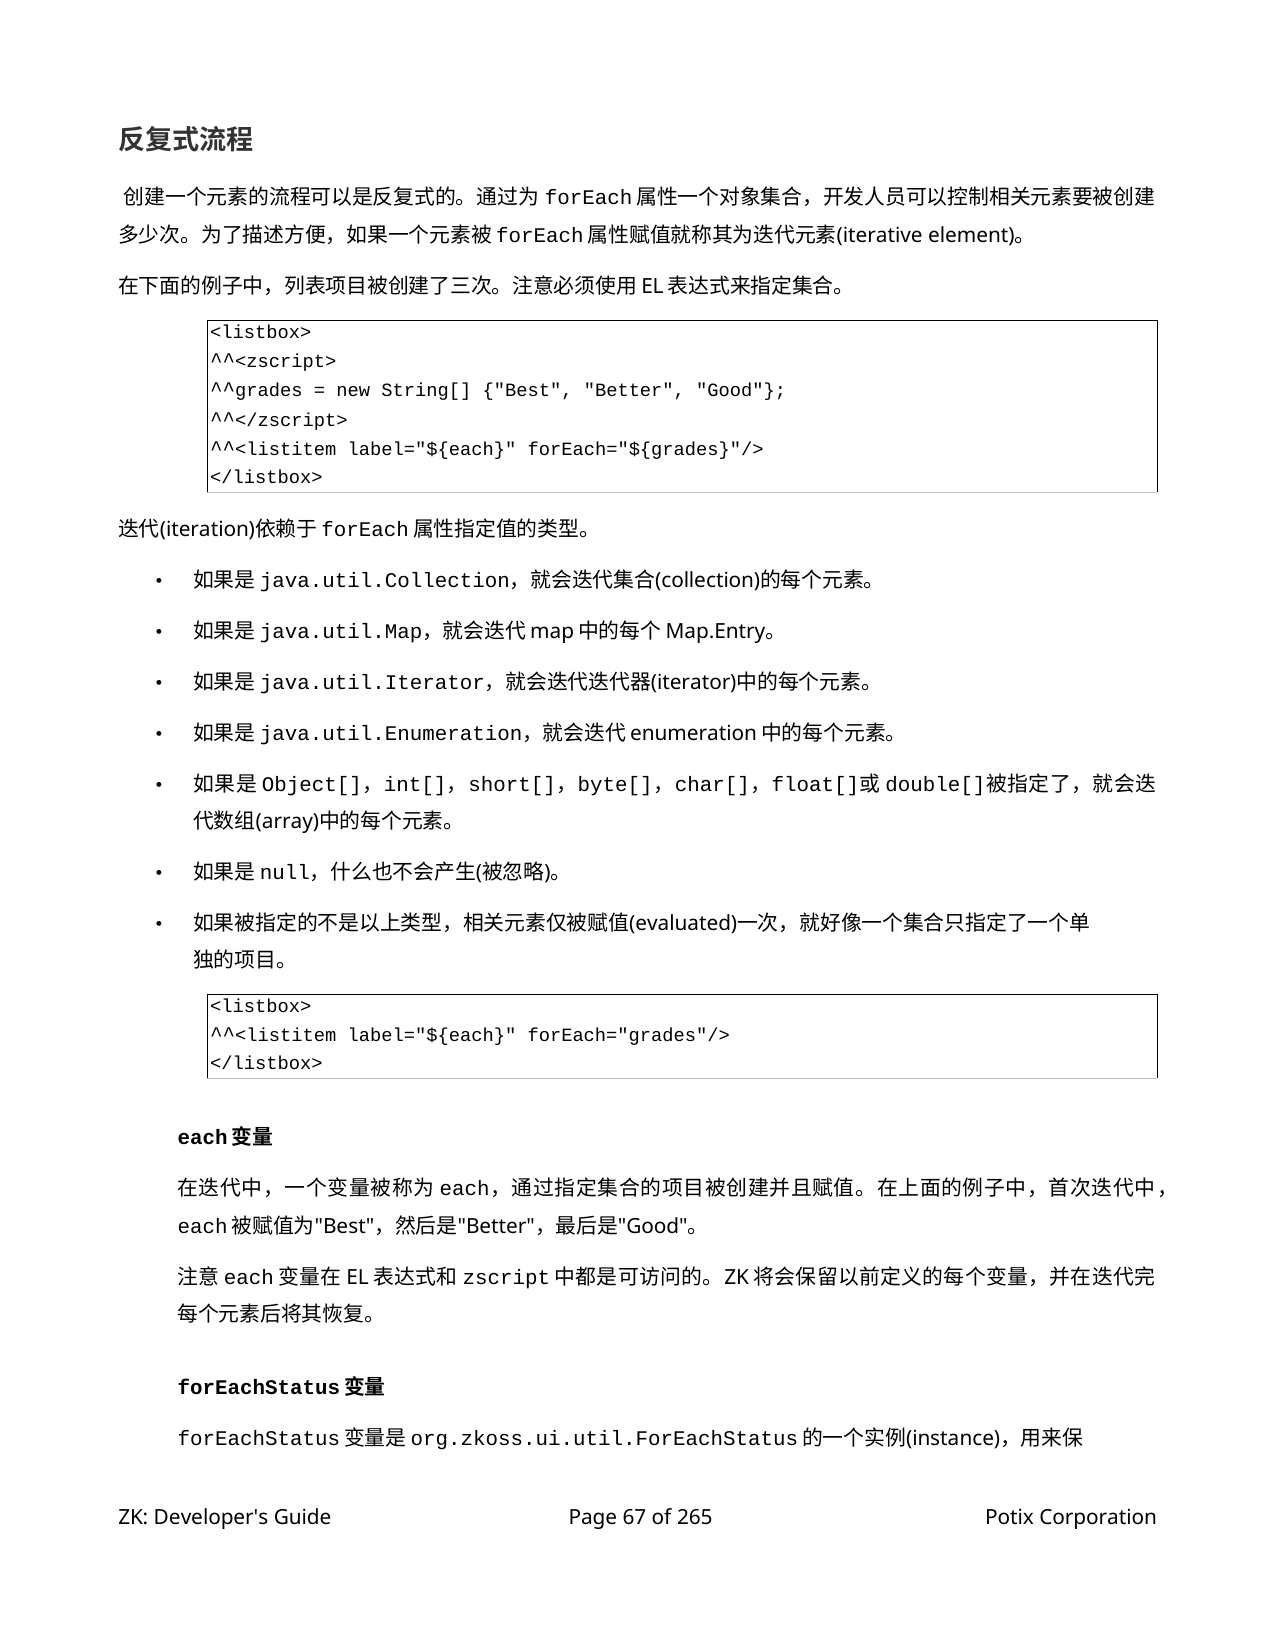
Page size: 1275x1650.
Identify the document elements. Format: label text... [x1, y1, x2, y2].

list 如果被指定的不是以上类型，相关元素仅被赋值(evaluated)一次，就好像一个集合只指定了一个单 独的项目。 [156, 906, 1157, 974]
list 如果是java.util.Collection，就会迭代集合(collection)的每个元素。 [156, 564, 1157, 594]
list 如果是null，什么也不会产生(被忽略)。 [156, 855, 1157, 886]
text ^^<zscript> [208, 347, 1157, 374]
text 创建一个元素的流程可以是反复式的。通过为forEach属性一个对象集合，开发人员可以控制相关元素要被创建多少次。为了描述方便，如果一个元素被forEach属性赋值就称其为迭代元素(iterative element)。 [118, 181, 1157, 249]
text <listbox> [208, 995, 1157, 1019]
subtitle each变量 [177, 1121, 1157, 1151]
text ^^<listitem label="${each}" forEach="${grades}"/> [208, 436, 1157, 462]
text forEachStatus变量是org.zkoss.ui.util.ForEachStatus的一个实例(instance)，用来保 [177, 1421, 1157, 1451]
list 如果是java.util.Enumeration，就会迭代enumeration中的每个元素。 [156, 716, 1157, 746]
text ^^grades = new String[] {"Best", "Better", "Good"}; [208, 377, 1157, 403]
list 如果是Object[]，int[]，short[]，byte[]，char[]，float[]或double[]被指定了，就会迭代数组(array)中的每个元素。 [156, 767, 1157, 835]
list 如果是java.util.Iterator，就会迭代迭代器(iterator)中的每个元素。 [156, 665, 1157, 696]
text </listbox> [208, 1051, 1157, 1078]
text 在下面的例子中，列表项目被创建了三次。注意必须使用EL表达式来指定集合。 [118, 269, 1157, 299]
subtitle 反复式流程 [118, 118, 1157, 157]
text ^^</zscript> [208, 406, 1157, 433]
text ^^<listitem label="${each}" forEach="grades"/> [208, 1022, 1157, 1048]
text 迭代(iteration)依赖于forEach属性指定值的类型。 [118, 513, 1157, 543]
subtitle forEachStatus变量 [177, 1370, 1157, 1401]
text 注意each变量在EL表达式和zscript中都是可访问的。ZK将会保留以前定义的每个变量，并在迭代完每个元素后将其恢复。 [177, 1260, 1157, 1328]
list 如果是java.util.Map，就会迭代map中的每个Map.Entry。 [156, 614, 1157, 645]
text </listbox> [208, 465, 1157, 492]
text 在迭代中，一个变量被称为each，通过指定集合的项目被创建并且赋值。在上面的例子中，首次迭代中，each被赋值为"Best"，然后是"Better"，最后是"Good"。 [177, 1172, 1157, 1239]
text <listbox> [208, 321, 1157, 344]
